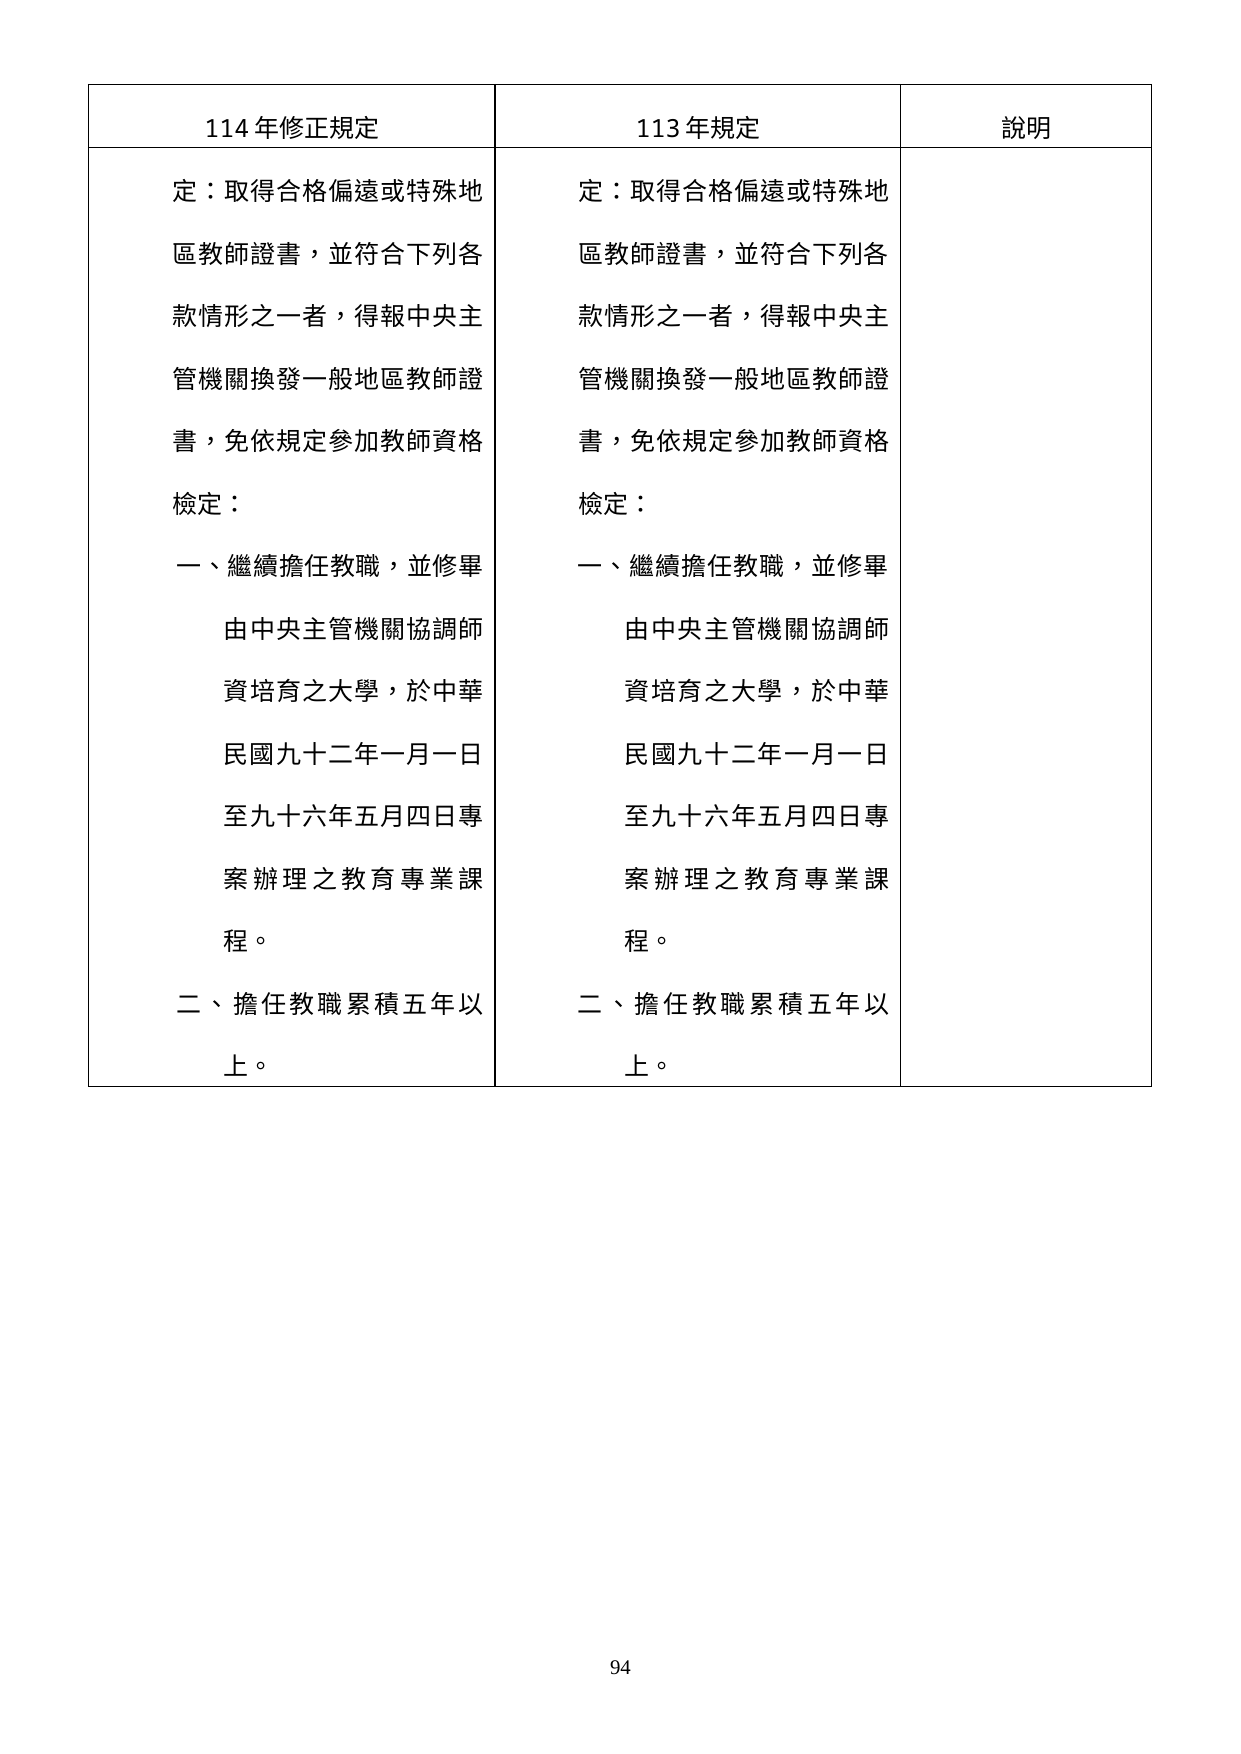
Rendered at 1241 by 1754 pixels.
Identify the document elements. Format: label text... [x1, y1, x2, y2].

table_header 113年規定 [496, 85, 900, 147]
table_header 說明 [901, 85, 1151, 147]
table_header 114年修正規定 [89, 85, 494, 147]
table_cell 定：取得合格偏遠或特殊地區教師證書，並符合下列各款情形之一者，得報中央主管機關換發一般地區教師證書，免依規定參加教師資格檢定： 一、繼續擔任教職，並修畢由中央主管機關協調師資培育之大學，於中華民國九十二年一月一日至九十六年五月四日專案辦理之教育專業課程。 二、擔任教職累積五年以上。 [496, 148, 900, 1086]
table_cell [901, 148, 1151, 1086]
table_cell 定：取得合格偏遠或特殊地區教師證書，並符合下列各款情形之一者，得報中央主管機關換發一般地區教師證書，免依規定參加教師資格檢定： 一、繼續擔任教職，並修畢由中央主管機關協調師資培育之大學，於中華民國九十二年一月一日至九十六年五月四日專案辦理之教育專業課程。 二、擔任教職累積五年以上。 [89, 148, 494, 1086]
